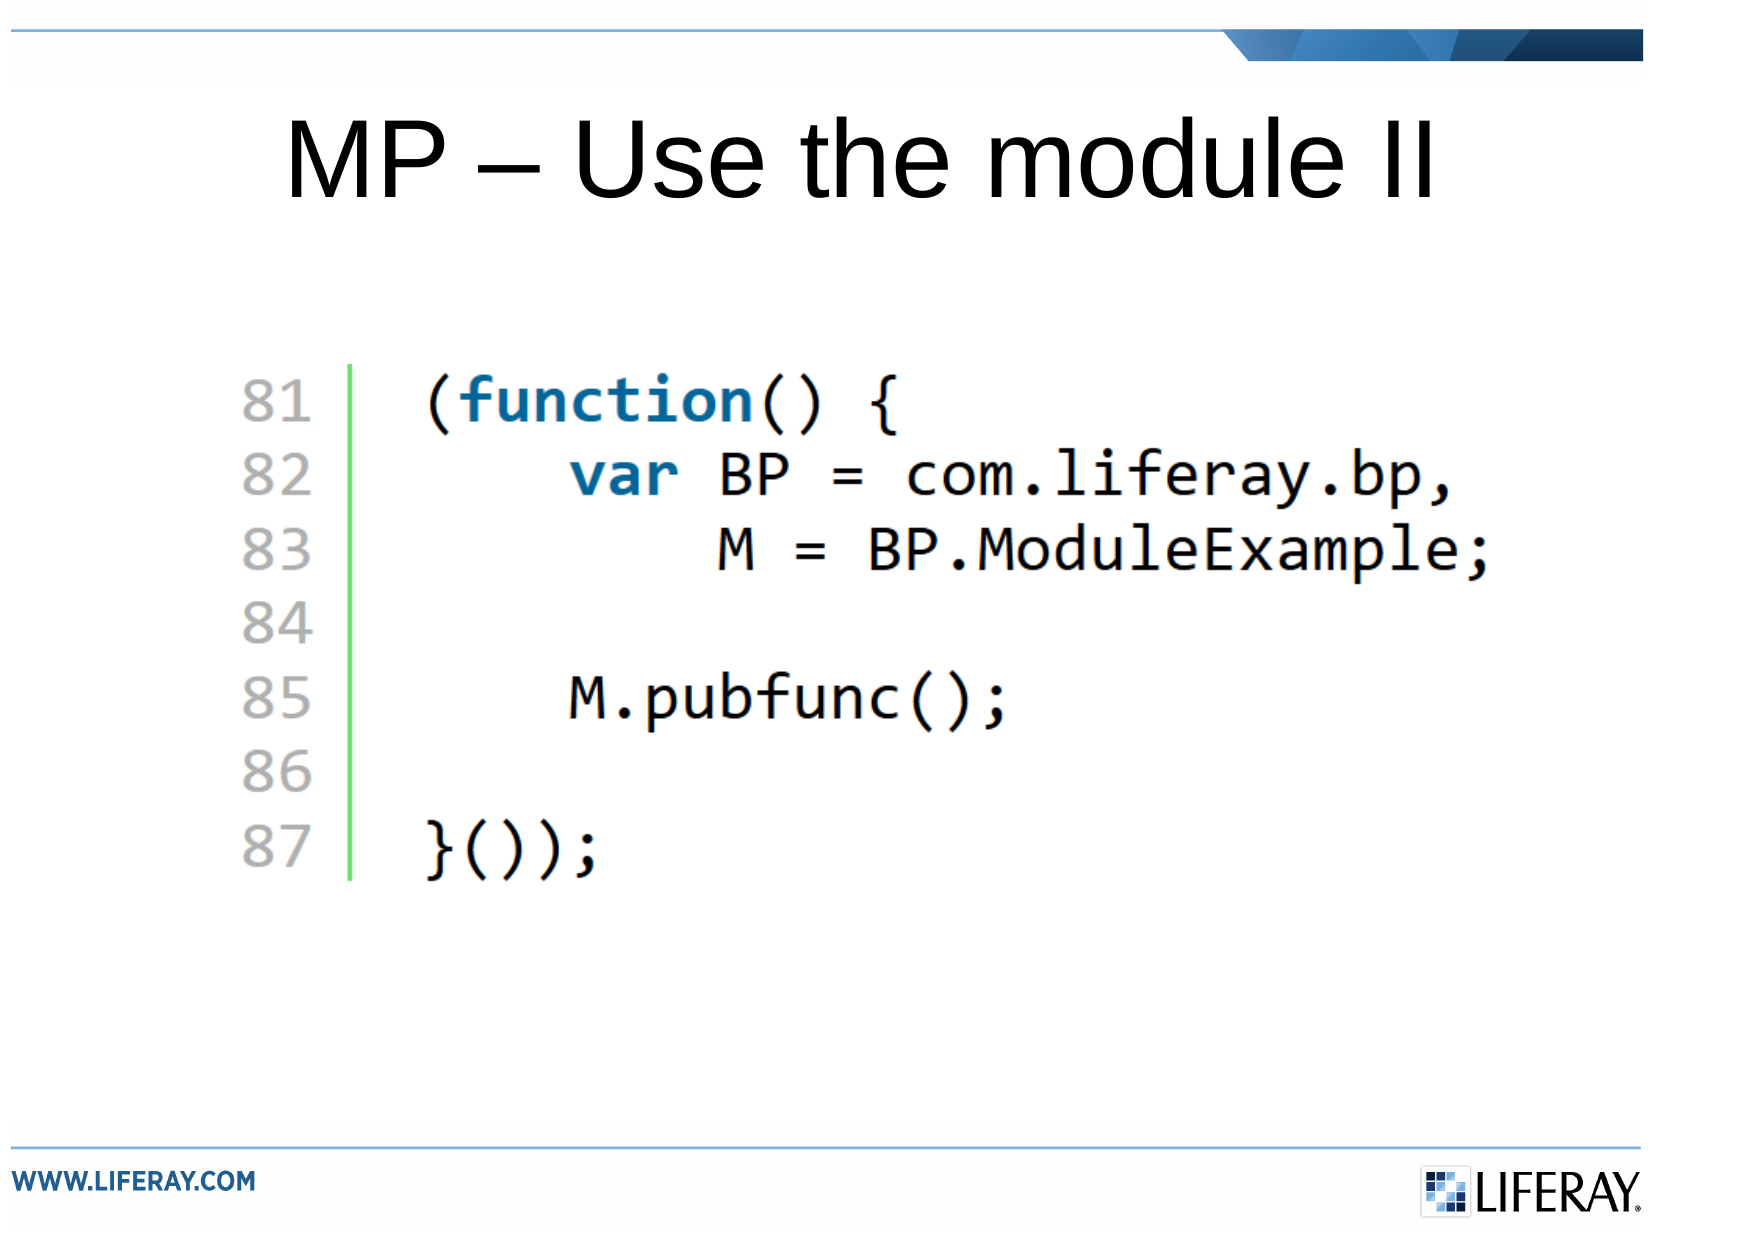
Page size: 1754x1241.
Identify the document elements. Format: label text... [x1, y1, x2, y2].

title MP – Use the module II [75, 55, 1651, 263]
picture [221, 364, 1501, 901]
picture [9, 1124, 1642, 1234]
picture [11, 0, 1644, 84]
